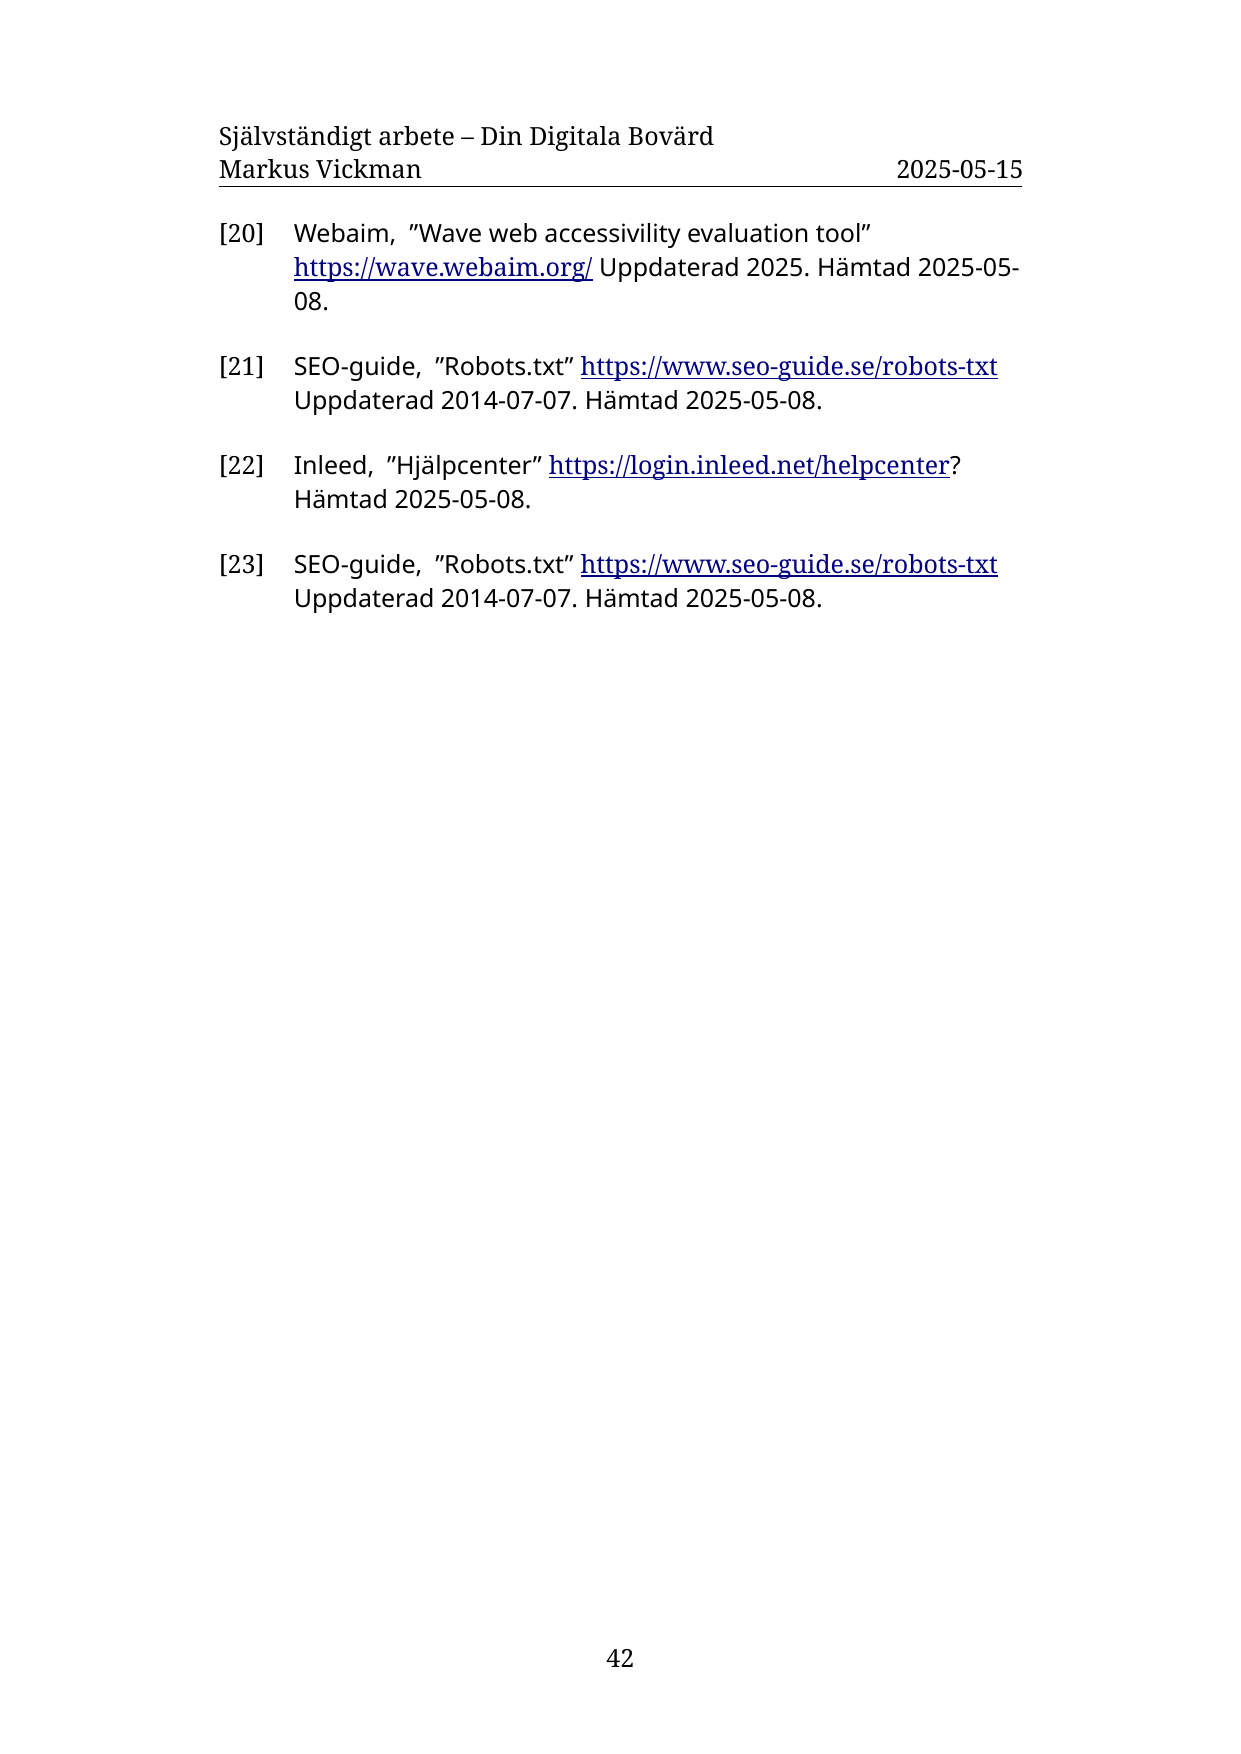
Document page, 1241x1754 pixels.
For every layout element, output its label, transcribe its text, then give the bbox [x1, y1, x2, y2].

list Webaim, ”Wave web accessivility evaluation tool” https://wave.webaim.org/ Uppdaterad 2025. Hämtad 2025-05-08. [218, 216, 1022, 318]
list Inleed, ”Hjälpcenter” https://login.inleed.net/helpcenter? Hämtad 2025-05-08. [218, 448, 1022, 516]
list SEO-guide, ”Robots.txt” https://www.seo-guide.se/robots-txt Uppdaterad 2014-07-07. Hämtad 2025-05-08. [218, 547, 1022, 615]
list SEO-guide, ”Robots.txt” https://www.seo-guide.se/robots-txt Uppdaterad 2014-07-07. Hämtad 2025-05-08. [218, 349, 1022, 417]
